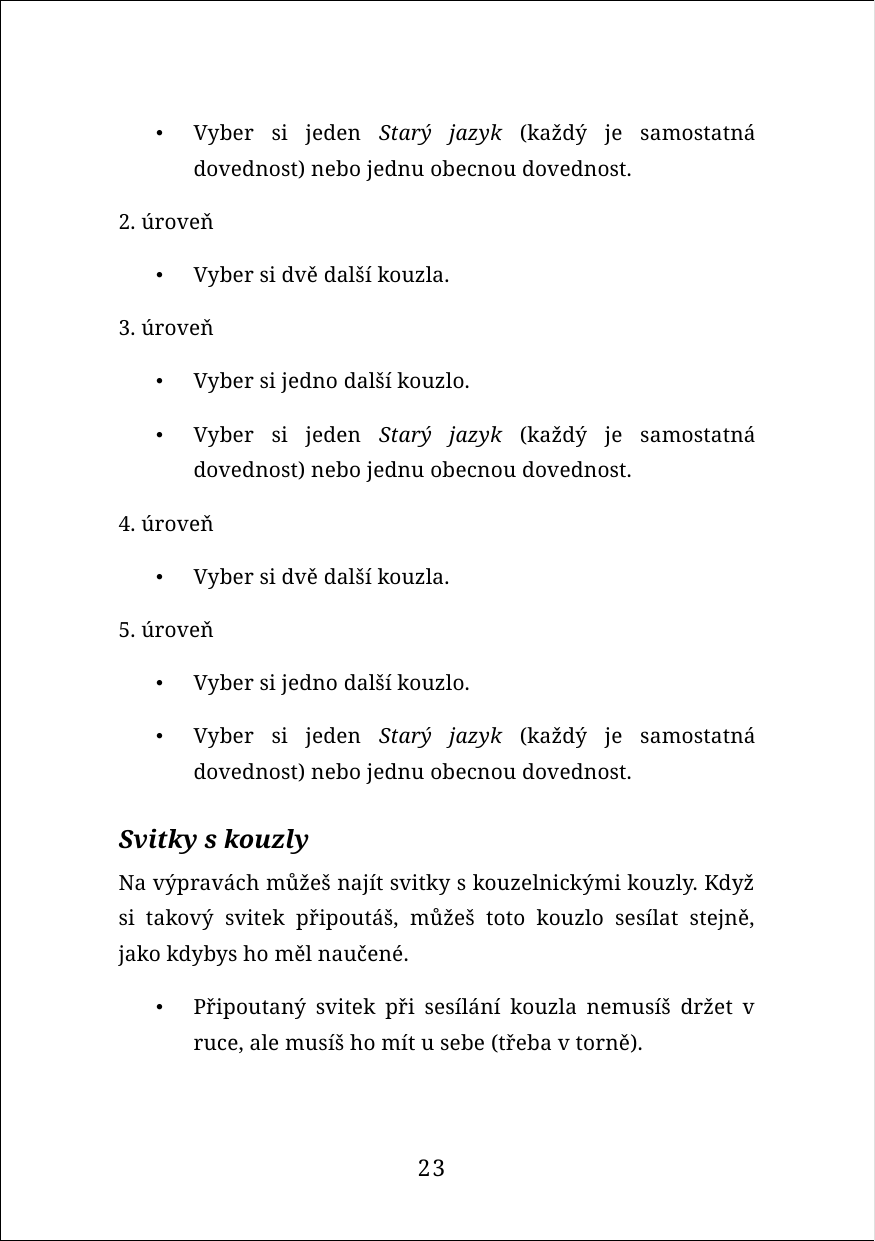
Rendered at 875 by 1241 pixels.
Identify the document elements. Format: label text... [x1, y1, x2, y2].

list Vyber si dvě další kouzla. [156, 260, 756, 289]
list Vyber si jeden Starý jazyk (každý je samostatná dovednost) nebo jednu obecnou dovednost. [156, 420, 756, 484]
list Připoutaný svitek při sesílání kouzla nemusíš držet v ruce, ale musíš ho mít u sebe (třeba v torně). [156, 992, 756, 1056]
text 3. úroveň [118, 313, 756, 342]
text Na výpravách můžeš najít svitky s kouzelnickými kouzly. Když si takový svitek připoutáš, můžeš toto kouzlo sesílat stejně, jako kdybys ho měl naučené. [118, 868, 756, 967]
list Vyber si jeden Starý jazyk (každý je samostatná dovednost) nebo jednu obecnou dovednost. [156, 722, 756, 786]
list Vyber si dvě další kouzla. [156, 562, 756, 590]
text 5. úroveň [118, 615, 756, 643]
text 4. úroveň [118, 509, 756, 537]
text 2. úroveň [118, 207, 756, 235]
list Vyber si jedno další kouzlo. [156, 668, 756, 697]
list Vyber si jedno další kouzlo. [156, 367, 756, 395]
list Vyber si jeden Starý jazyk (každý je samostatná dovednost) nebo jednu obecnou dovednost. [156, 118, 756, 182]
subtitle Svitky s kouzly [118, 822, 756, 856]
